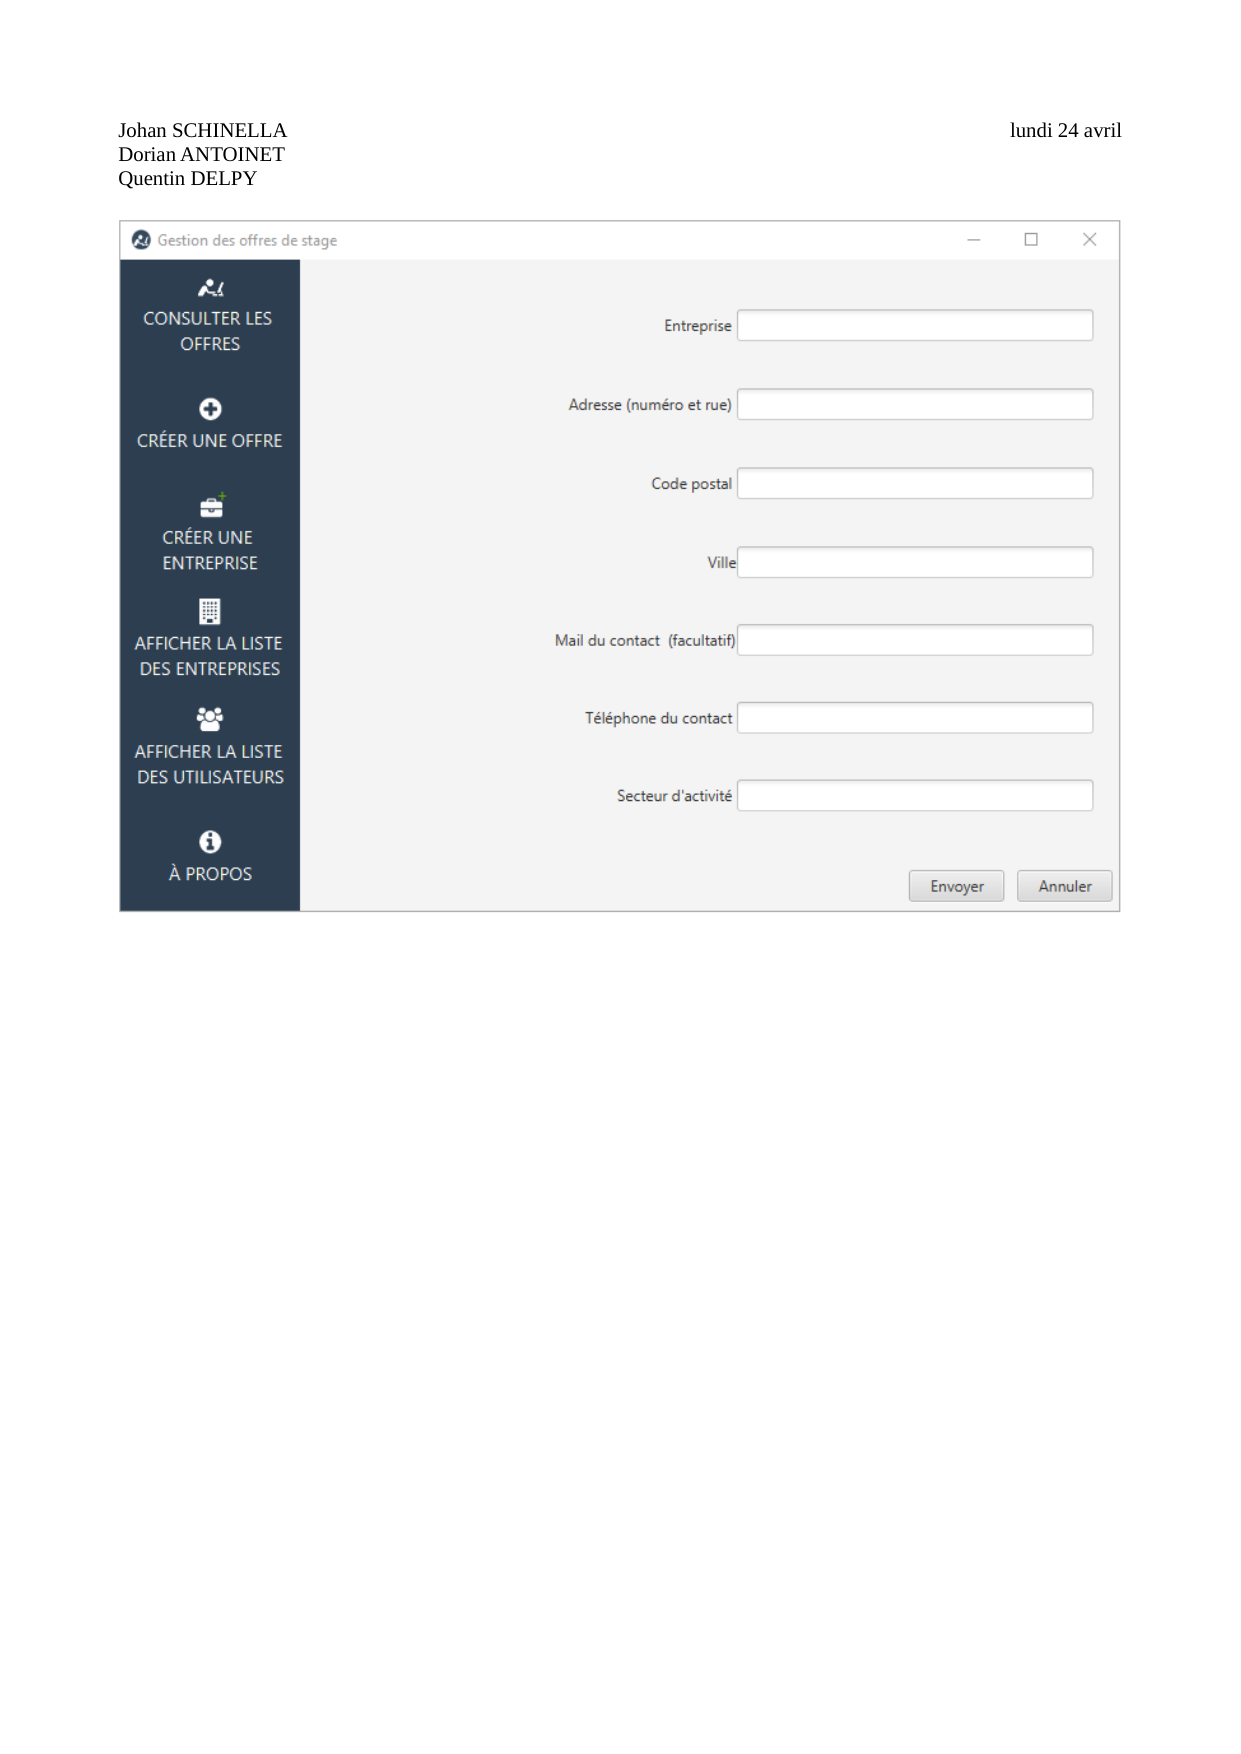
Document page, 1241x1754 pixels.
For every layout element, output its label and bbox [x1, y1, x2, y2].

picture [118, 219, 1123, 916]
